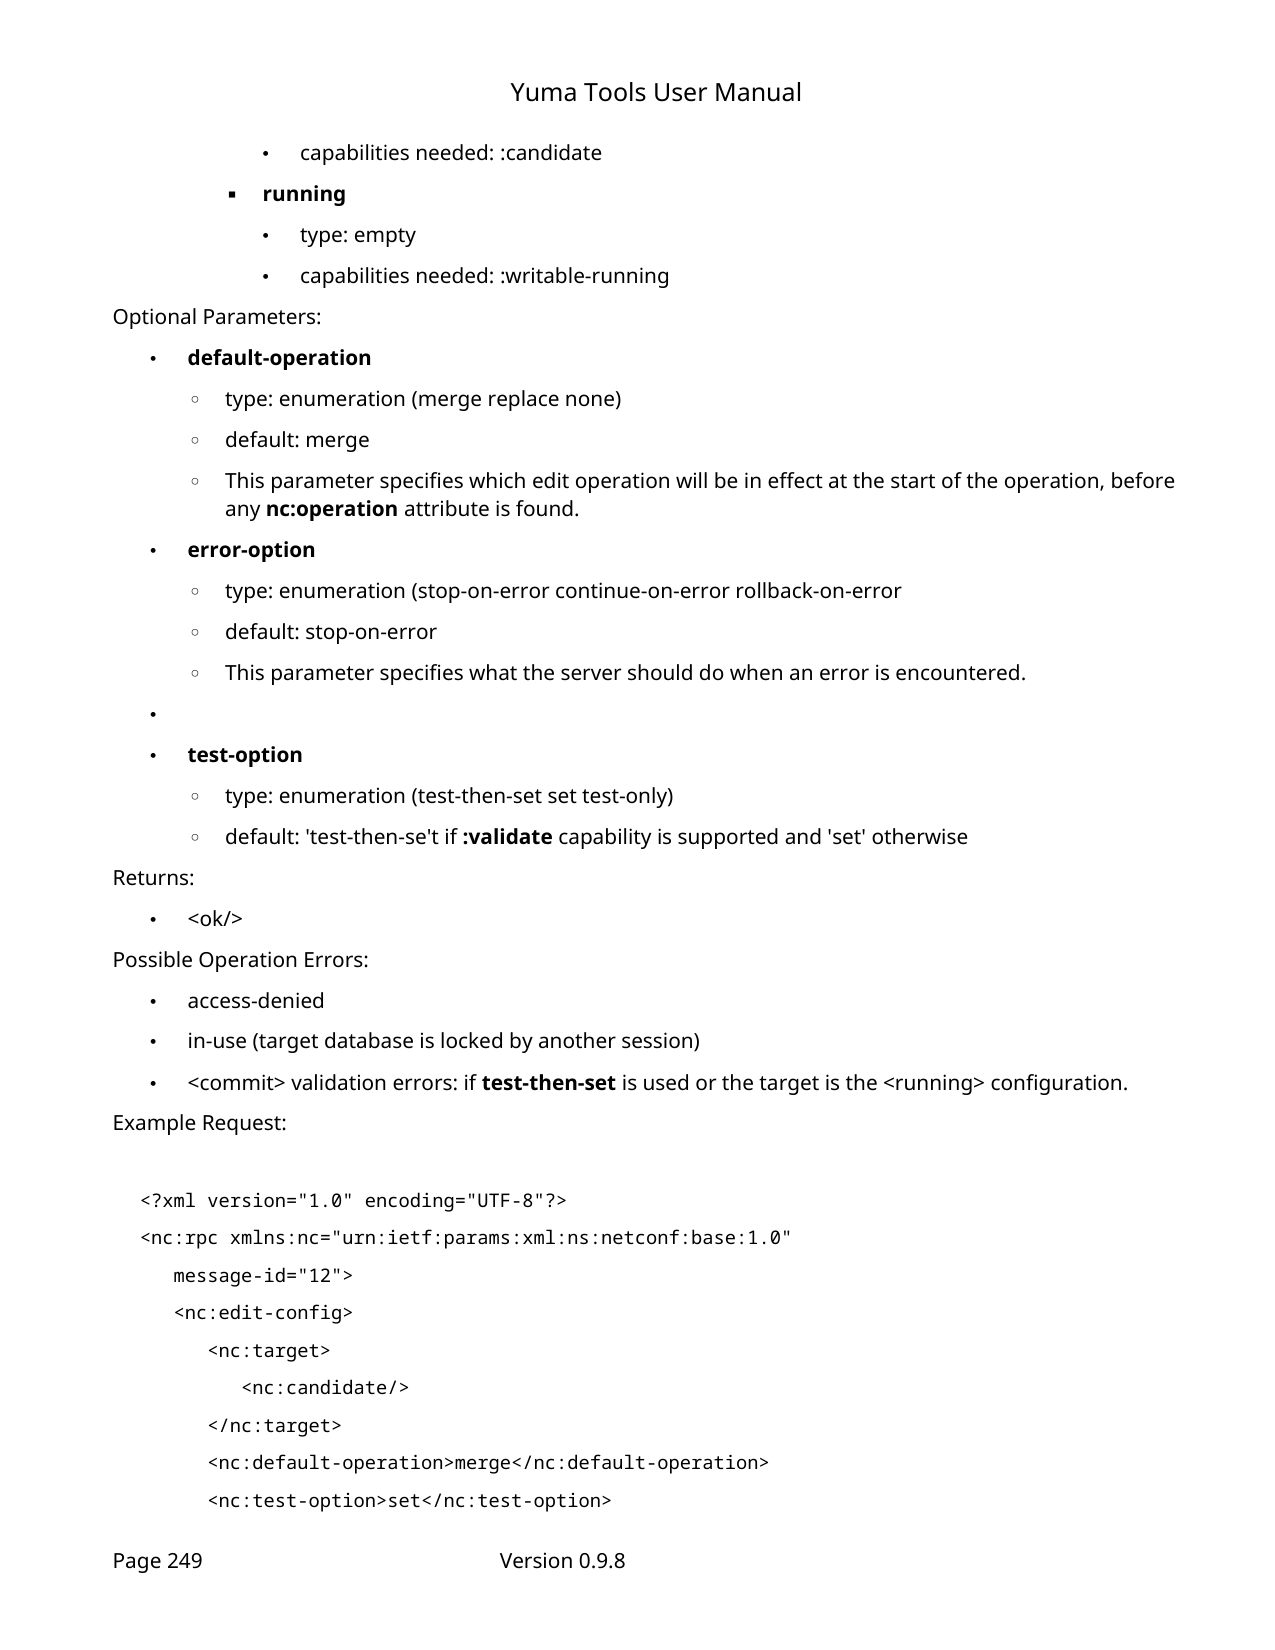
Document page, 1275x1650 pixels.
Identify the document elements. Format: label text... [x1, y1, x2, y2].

list type: enumeration (test-then-set set test-only) [187, 781, 1200, 809]
text <nc:default-operation>merge</nc:default-operation> [139, 1449, 1200, 1475]
list capabilities needed: :candidate [262, 138, 1200, 167]
text Possible Operation Errors: [112, 945, 1200, 973]
list type: enumeration (stop-on-error continue-on-error rollback-on-error [187, 576, 1200, 605]
text Optional Parameters: [112, 302, 1200, 331]
list <commit> validation errors: if test-then-set is used or the target is the <running> configuration. [150, 1068, 1200, 1096]
text <nc:candidate/> [139, 1374, 1200, 1400]
list test-option [150, 740, 1200, 768]
list type: enumeration (merge replace none) [187, 384, 1200, 413]
list capabilities needed: :writable-running [262, 261, 1200, 290]
text </nc:target> [139, 1412, 1200, 1437]
text Returns: [112, 863, 1200, 891]
text <nc:edit-config> [139, 1299, 1200, 1325]
text <nc:rpc xmlns:nc="urn:ietf:params:xml:ns:netconf:base:1.0" [139, 1224, 1200, 1250]
list This parameter specifies which edit operation will be in effect at the start of the operation, before any nc:operation attribute is found. [187, 466, 1200, 523]
text <nc:test-option>set</nc:test-option> [139, 1487, 1200, 1512]
list <ok/> [150, 904, 1200, 932]
text message-id="12"> [139, 1262, 1200, 1287]
text Example Request: [112, 1108, 1200, 1137]
list default: 'test-then-se't if :validate capability is supported and 'set' otherwise [187, 822, 1200, 850]
list This parameter specifies what the server should do when an error is encountered. [187, 658, 1200, 687]
list running [225, 179, 1200, 208]
list access-denied [150, 986, 1200, 1014]
list default-operation [150, 343, 1200, 372]
list default: merge [187, 425, 1200, 453]
text <nc:target> [139, 1337, 1200, 1362]
list default: stop-on-error [187, 617, 1200, 646]
list error-option [150, 535, 1200, 564]
list type: empty [262, 220, 1200, 249]
list in-use (target database is locked by another session) [150, 1027, 1200, 1055]
text <?xml version="1.0" encoding="UTF-8"?> [139, 1187, 1200, 1212]
